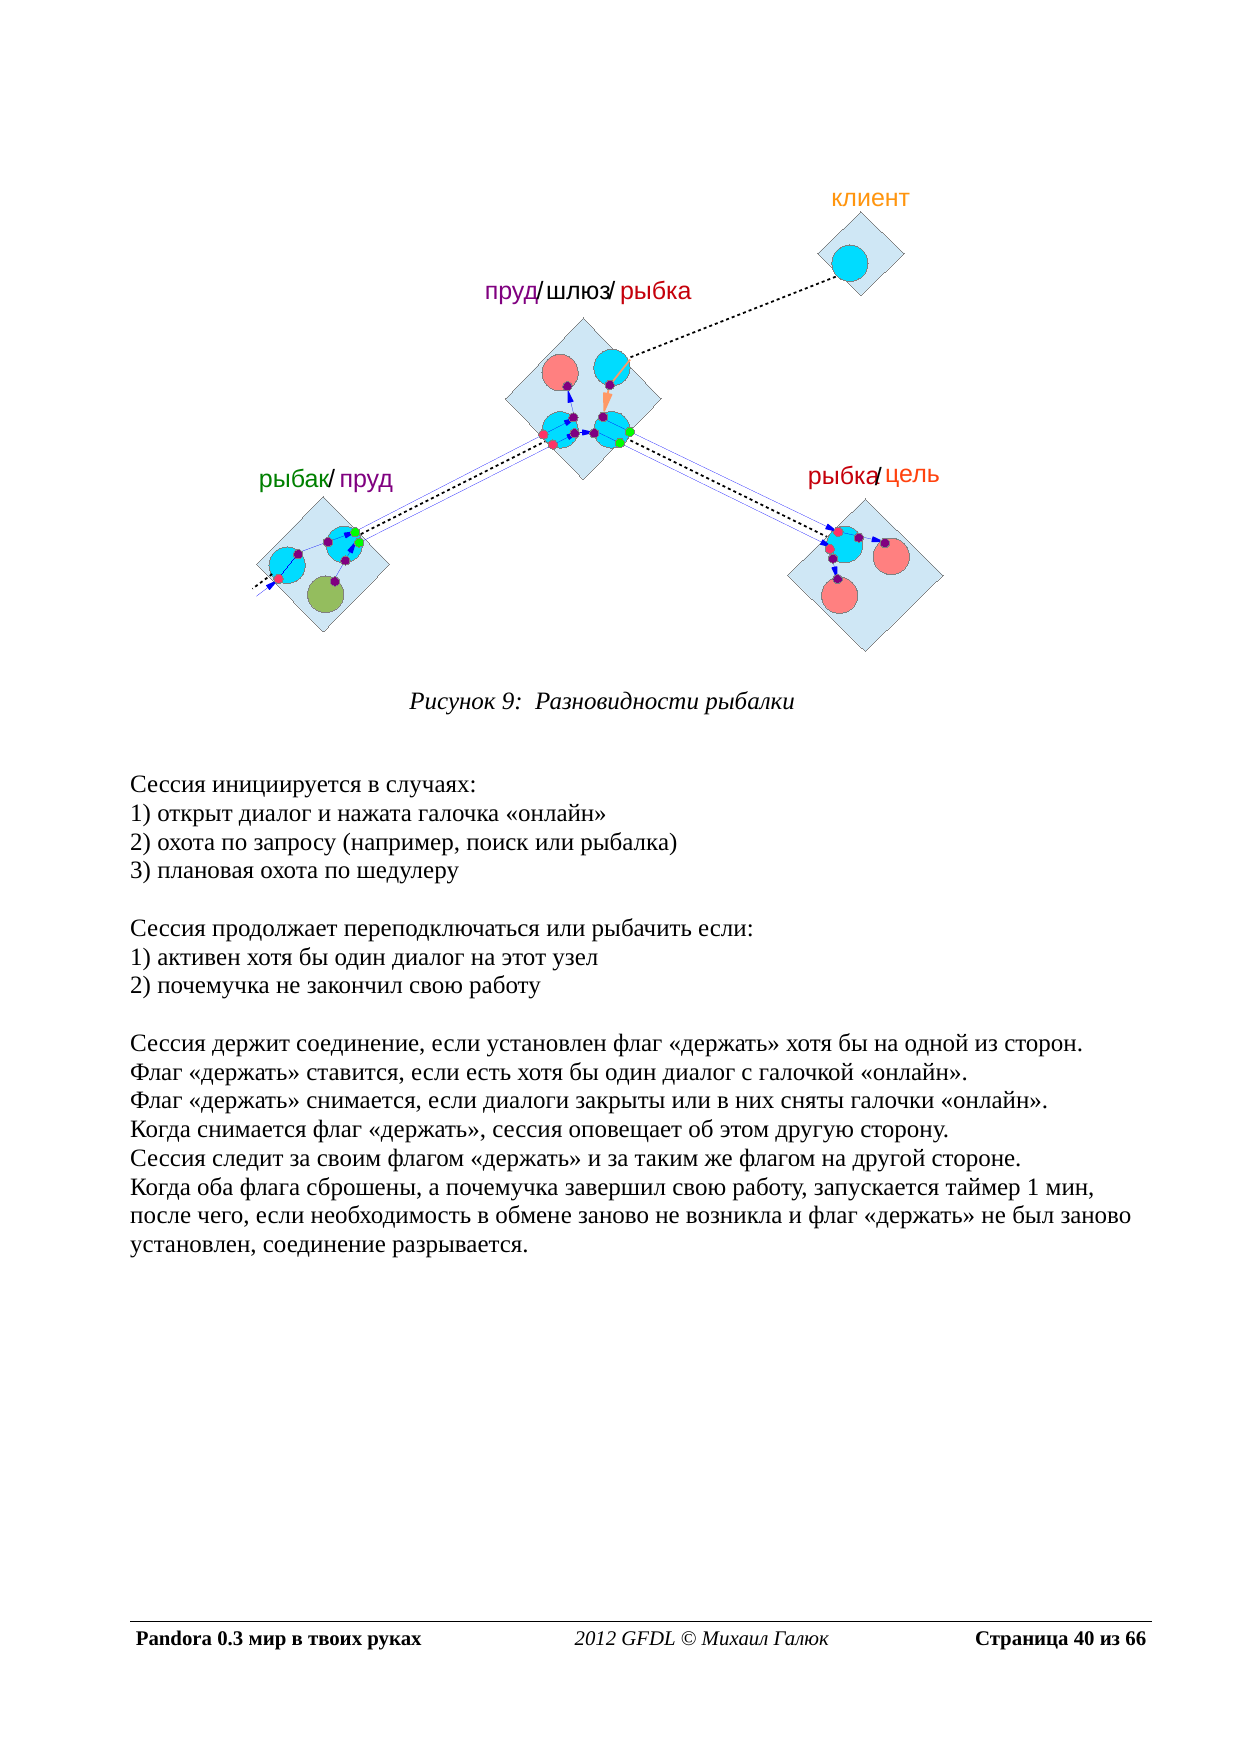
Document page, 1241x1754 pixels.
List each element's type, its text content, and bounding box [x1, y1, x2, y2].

text Сессия инициируется в случаях: [130, 769, 1152, 798]
text 1) открыт диалог и нажата галочка «онлайн» [130, 798, 1152, 827]
text Когда оба флага сброшены, а почемучка завершил свою работу, запускается таймер 1 мин, после чего, если необходимость в обмене заново не возникла и флаг «держать» не был заново установлен, соединение разрывается. [130, 1172, 1152, 1258]
text 2) почемучка не закончил свою работу [130, 971, 1152, 999]
text Флаг «держать» снимается, если диалоги закрыты или в них сняты галочки «онлайн». [130, 1086, 1152, 1114]
text Сессия держит соединение, если установлен флаг «держать» хотя бы на одной из сторон. [130, 1028, 1152, 1057]
text 3) плановая охота по шедулеру [130, 856, 1152, 884]
text Сессия следит за своим флагом «держать» и за таким же флагом на другой стороне. [130, 1143, 1152, 1172]
text Когда снимается флаг «держать», сессия оповещает об этом другую сторону. [130, 1114, 1152, 1143]
text 1) активен хотя бы один диалог на этот узел [130, 942, 1152, 971]
text Флаг «держать» ставится, если есть хотя бы один диалог с галочкой «онлайн». [130, 1057, 1152, 1086]
text Сессия продолжает переподключаться или рыбачить если: [130, 913, 1152, 942]
text 2) охота по запросу (например, поиск или рыбалка) [130, 827, 1152, 856]
text Рисунок 9: Разновидности рыбалки [127, 686, 1079, 715]
